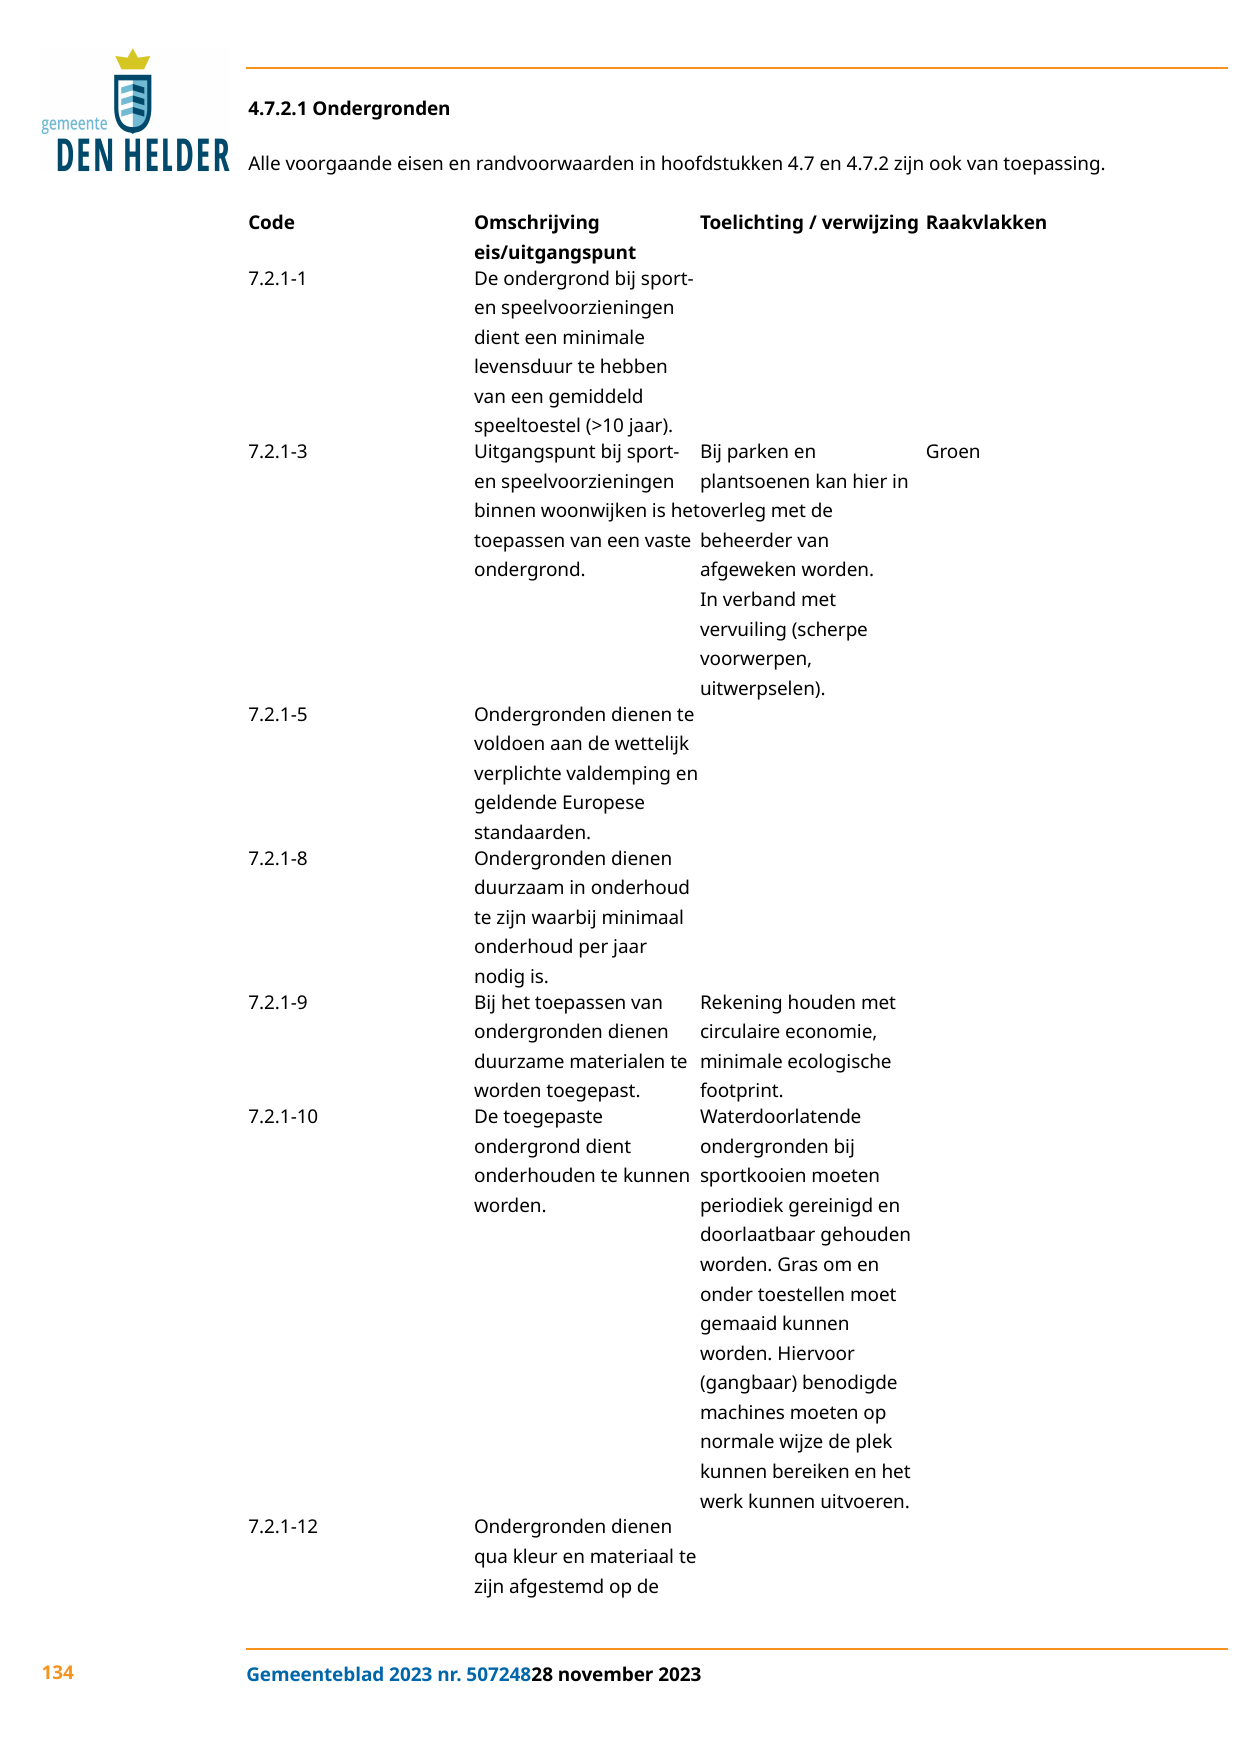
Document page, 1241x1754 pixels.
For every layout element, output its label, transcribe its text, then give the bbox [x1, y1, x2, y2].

table_cell Bij het toepassen van ondergronden dienen duurzame materialen te worden toegepast. [474, 989, 700, 1103]
table_cell [926, 265, 1152, 438]
table_cell 7.2.1-5 [248, 701, 474, 845]
table_cell 7.2.1-10 [248, 1103, 474, 1514]
table_cell 7.2.1-12 [248, 1514, 474, 1598]
picture [182, 144, 187, 165]
table_cell Ondergronden dienen duurzaam in onderhoud te zijn waarbij minimaal onderhoud per jaar nodig is. [474, 845, 700, 989]
table_cell [700, 845, 926, 989]
table_cell [926, 1514, 1152, 1598]
table_cell Ondergronden dienen te voldoen aan de wettelijk verplichte valdemping en geldende Europese standaarden. [474, 701, 700, 845]
table_cell [926, 1103, 1152, 1514]
table_cell Uitgangspunt bij sport- en speelvoorzieningen binnen woonwijken is het toepassen van een vaste ondergrond. [474, 438, 700, 701]
picture [100, 154, 106, 172]
picture [130, 157, 135, 172]
table_cell [700, 1514, 926, 1598]
table_cell 7.2.1-8 [248, 845, 474, 989]
table_header Omschrijving eis/uitgangspunt [474, 209, 700, 265]
table_cell Bij parken en plantsoenen kan hier in overleg met de beheerder van afgeweken worden. In verband met vervuiling (scherpe voorwerpen, uitwerpselen). [700, 438, 926, 701]
picture [63, 144, 68, 165]
picture [220, 160, 224, 172]
table_cell [926, 989, 1152, 1103]
text 4.7.2.1 Ondergronden [248, 95, 1152, 121]
table_cell [926, 701, 1152, 845]
table_header Code [248, 209, 474, 265]
table_header Raakvlakken [926, 209, 1152, 265]
table_cell Groen [926, 438, 1152, 701]
table_cell [926, 845, 1152, 989]
table_header Toelichting / verwijzing [700, 209, 926, 265]
table_cell Ondergronden dienen qua kleur en materiaal te zijn afgestemd op de [474, 1514, 700, 1598]
table_cell 7.2.1-3 [248, 438, 474, 701]
picture [41, 47, 231, 172]
table_cell [700, 701, 926, 845]
table_cell 7.2.1-9 [248, 989, 474, 1103]
table_cell 7.2.1-1 [248, 265, 474, 438]
table_cell [700, 265, 926, 438]
table_cell De toegepaste ondergrond dient onderhouden te kunnen worden. [474, 1103, 700, 1514]
table_cell Waterdoorlatende ondergronden bij sportkooien moeten periodiek gereinigd en doorlaatbaar gehouden worden. Gras om en onder toestellen moet gemaaid kunnen worden. Hiervoor (gangbaar) benodigde machines moeten op normale wijze de plek kunnen bereiken en het werk kunnen uitvoeren. [700, 1103, 926, 1514]
text Alle voorgaande eisen en randvoorwaarden in hoofdstukken 4.7 en 4.7.2 zijn ook van toepassing. [248, 150, 1152, 176]
table_cell Rekening houden met circulaire economie, minimale ecologische footprint. [700, 989, 926, 1103]
table_cell De ondergrond bij sport- en speelvoorzieningen dient een minimale levensduur te hebben van een gemiddeld speeltoestel (>10 jaar). [474, 265, 700, 438]
